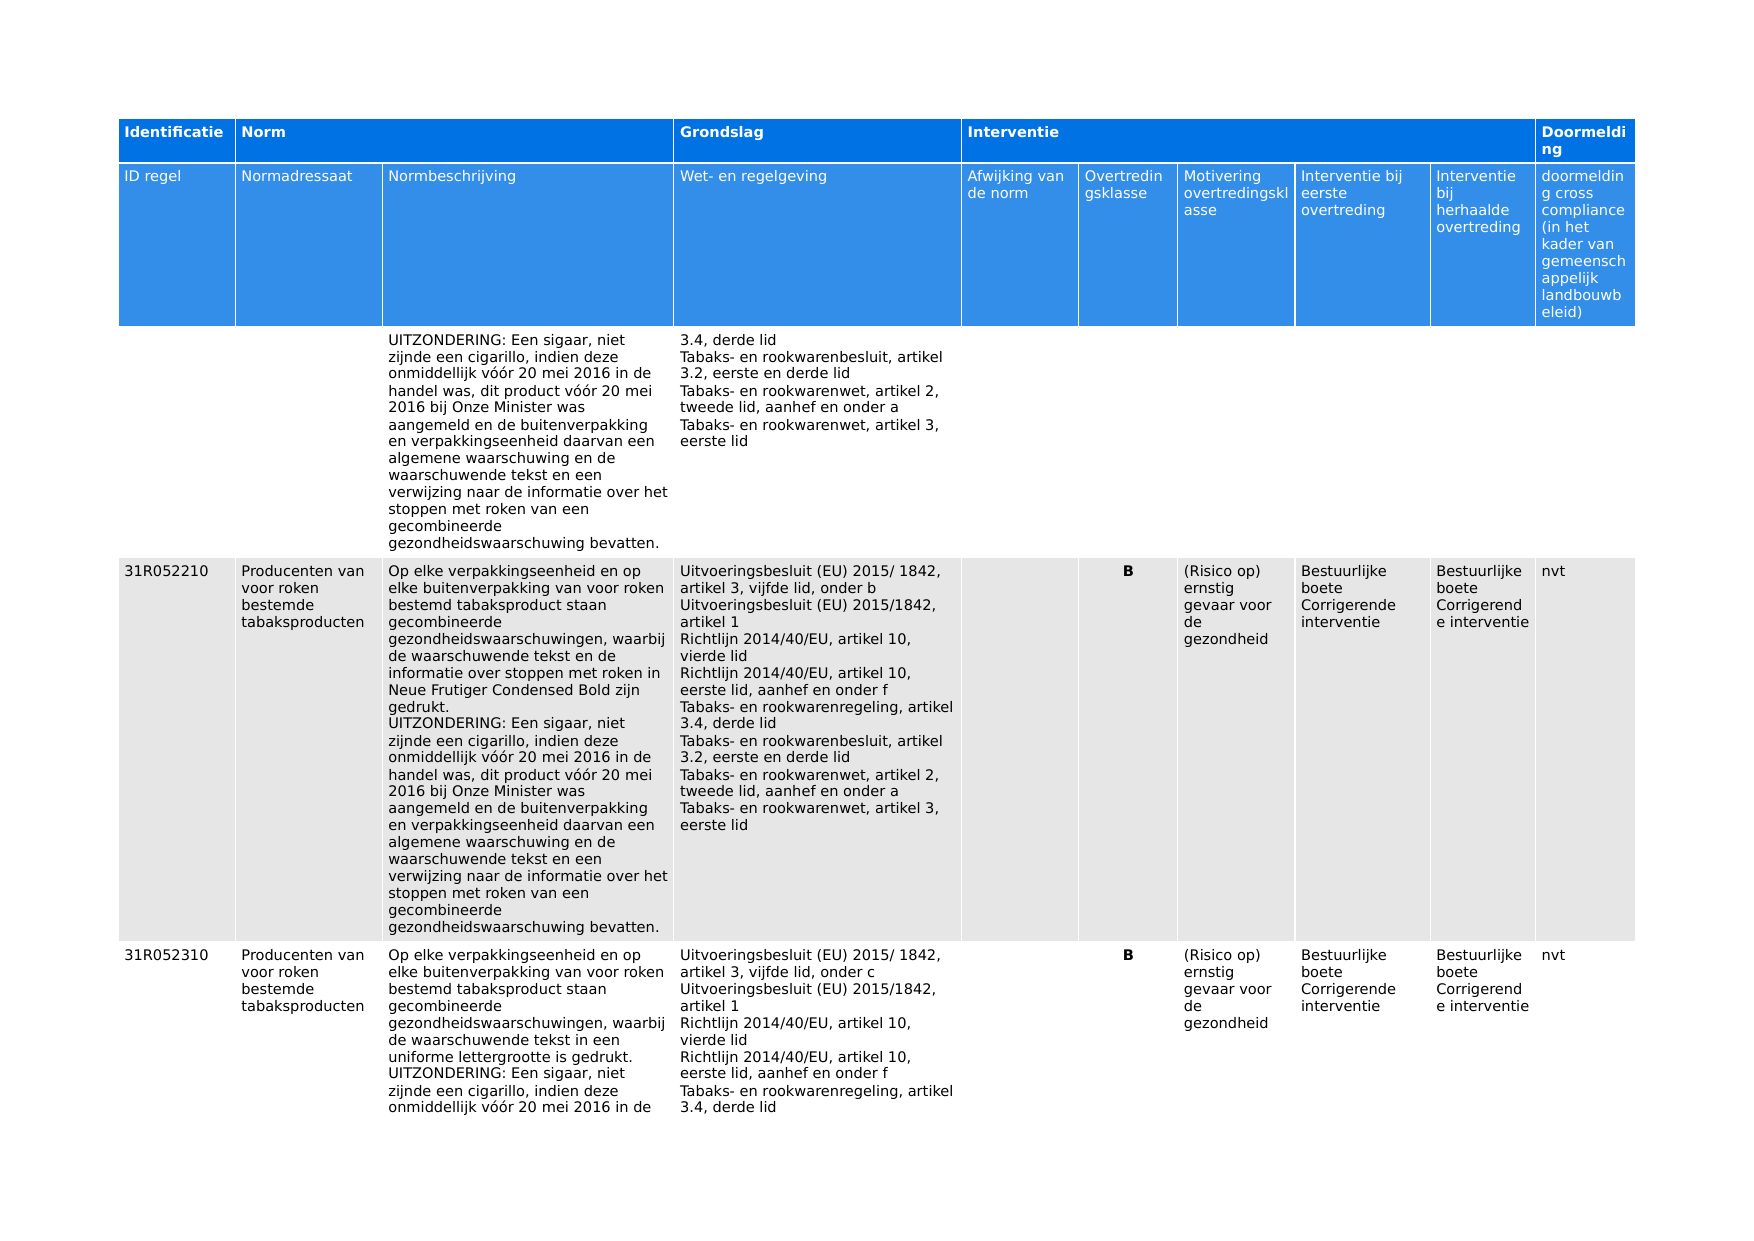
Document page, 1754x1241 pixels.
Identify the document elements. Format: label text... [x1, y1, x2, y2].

table_cell UITZONDERING: Een sigaar, niet zijnde een cigarillo, indien deze onmiddellijk vóór 20 mei 2016 in de handel was, dit product vóór 20 mei 2016 bij Onze Minister was aangemeld en de buitenverpakking en verpakkingseenheid daarvan een algemene waarschuwing en de waarschuwende tekst en een verwijzing naar de informatie over het stoppen met roken van een gecombineerde gezondheidswaarschuwing bevatten. [383, 327, 673, 557]
table_cell 31R052210 [119, 558, 235, 941]
table_cell nvt [1536, 942, 1635, 1121]
table_cell [962, 327, 1078, 557]
table_cell ID regel [119, 164, 235, 326]
table_cell Uitvoeringsbesluit (EU) 2015/ 1842, artikel 3, vijfde lid, onder c Uitvoeringsbesluit (EU) 2015/1842, artikel 1 Richtlijn 2014/40/EU, artikel 10, vierde lid Richtlijn 2014/40/EU, artikel 10, eerste lid, aanhef en onder f Tabaks- en rookwarenregeling, artikel 3.4, derde lid [674, 942, 961, 1121]
table_cell Motivering overtredingsklasse [1178, 164, 1294, 326]
table_cell Op elke verpakkingseenheid en op elke buitenverpakking van voor roken bestemd tabaksproduct staan gecombineerde gezondheidswaarschuwingen, waarbij de waarschuwende tekst in een uniforme lettergrootte is gedrukt. UITZONDERING: Een sigaar, niet zijnde een cigarillo, indien deze onmiddellijk vóór 20 mei 2016 in de [383, 942, 673, 1121]
table_cell Producenten van voor roken bestemde tabaksproducten [236, 558, 382, 941]
table_cell [1431, 327, 1535, 557]
table_cell [1178, 327, 1294, 557]
table_cell [1296, 327, 1430, 557]
table_cell [1079, 327, 1177, 557]
table_cell Afwijking van de norm [962, 164, 1078, 326]
table_cell 3.4, derde lid Tabaks- en rookwarenbesluit, artikel 3.2, eerste en derde lid Tabaks- en rookwarenwet, artikel 2, tweede lid, aanhef en onder a Tabaks- en rookwarenwet, artikel 3, eerste lid [674, 327, 961, 557]
table_cell B [1079, 942, 1177, 1121]
table_cell [962, 558, 1078, 941]
table_cell Bestuurlijke boete Corrigerende interventie [1296, 942, 1430, 1121]
table_cell Overtredingsklasse [1079, 164, 1177, 326]
table_header Identificatie [119, 119, 235, 162]
table_cell Bestuurlijke boete Corrigerende interventie [1431, 558, 1535, 941]
table_cell Bestuurlijke boete Corrigerende interventie [1431, 942, 1535, 1121]
table_cell Bestuurlijke boete Corrigerende interventie [1296, 558, 1430, 941]
table_header Grondslag [674, 119, 961, 162]
table_cell 31R052310 [119, 942, 235, 1121]
table_cell [236, 327, 382, 557]
table_cell Op elke verpakkingseenheid en op elke buitenverpakking van voor roken bestemd tabaksproduct staan gecombineerde gezondheidswaarschuwingen, waarbij de waarschuwende tekst en de informatie over stoppen met roken in Neue Frutiger Condensed Bold zijn gedrukt. UITZONDERING: Een sigaar, niet zijnde een cigarillo, indien deze onmiddellijk vóór 20 mei 2016 in de handel was, dit product vóór 20 mei 2016 bij Onze Minister was aangemeld en de buitenverpakking en verpakkingseenheid daarvan een algemene waarschuwing en de waarschuwende tekst en een verwijzing naar de informatie over het stoppen met roken van een gecombineerde gezondheidswaarschuwing bevatten. [383, 558, 673, 941]
table_cell Normbeschrijving [383, 164, 673, 326]
table_cell Uitvoeringsbesluit (EU) 2015/ 1842, artikel 3, vijfde lid, onder b Uitvoeringsbesluit (EU) 2015/1842, artikel 1 Richtlijn 2014/40/EU, artikel 10, vierde lid Richtlijn 2014/40/EU, artikel 10, eerste lid, aanhef en onder f Tabaks- en rookwarenregeling, artikel 3.4, derde lid Tabaks- en rookwarenbesluit, artikel 3.2, eerste en derde lid Tabaks- en rookwarenwet, artikel 2, tweede lid, aanhef en onder a Tabaks- en rookwarenwet, artikel 3, eerste lid [674, 558, 961, 941]
table_cell Normadressaat [236, 164, 382, 326]
table_cell [1536, 327, 1635, 557]
table_cell doormelding cross compliance (in het kader van gemeenschappelijk landbouwbeleid) [1536, 164, 1635, 326]
table_header Interventie [962, 119, 1535, 162]
table_cell Producenten van voor roken bestemde tabaksproducten [236, 942, 382, 1121]
table_cell [962, 942, 1078, 1121]
table_cell Interventie bij eerste overtreding [1296, 164, 1430, 326]
table_cell Wet- en regelgeving [674, 164, 961, 326]
table_cell B [1079, 558, 1177, 941]
table_cell (Risico op) ernstig gevaar voor de gezondheid [1178, 558, 1294, 941]
table_cell nvt [1536, 558, 1635, 941]
table_cell (Risico op) ernstig gevaar voor de gezondheid [1178, 942, 1294, 1121]
table_header Doormelding [1536, 119, 1635, 162]
table_header Norm [236, 119, 673, 162]
table_cell Interventie bij herhaalde overtreding [1431, 164, 1535, 326]
table_cell [119, 327, 235, 557]
